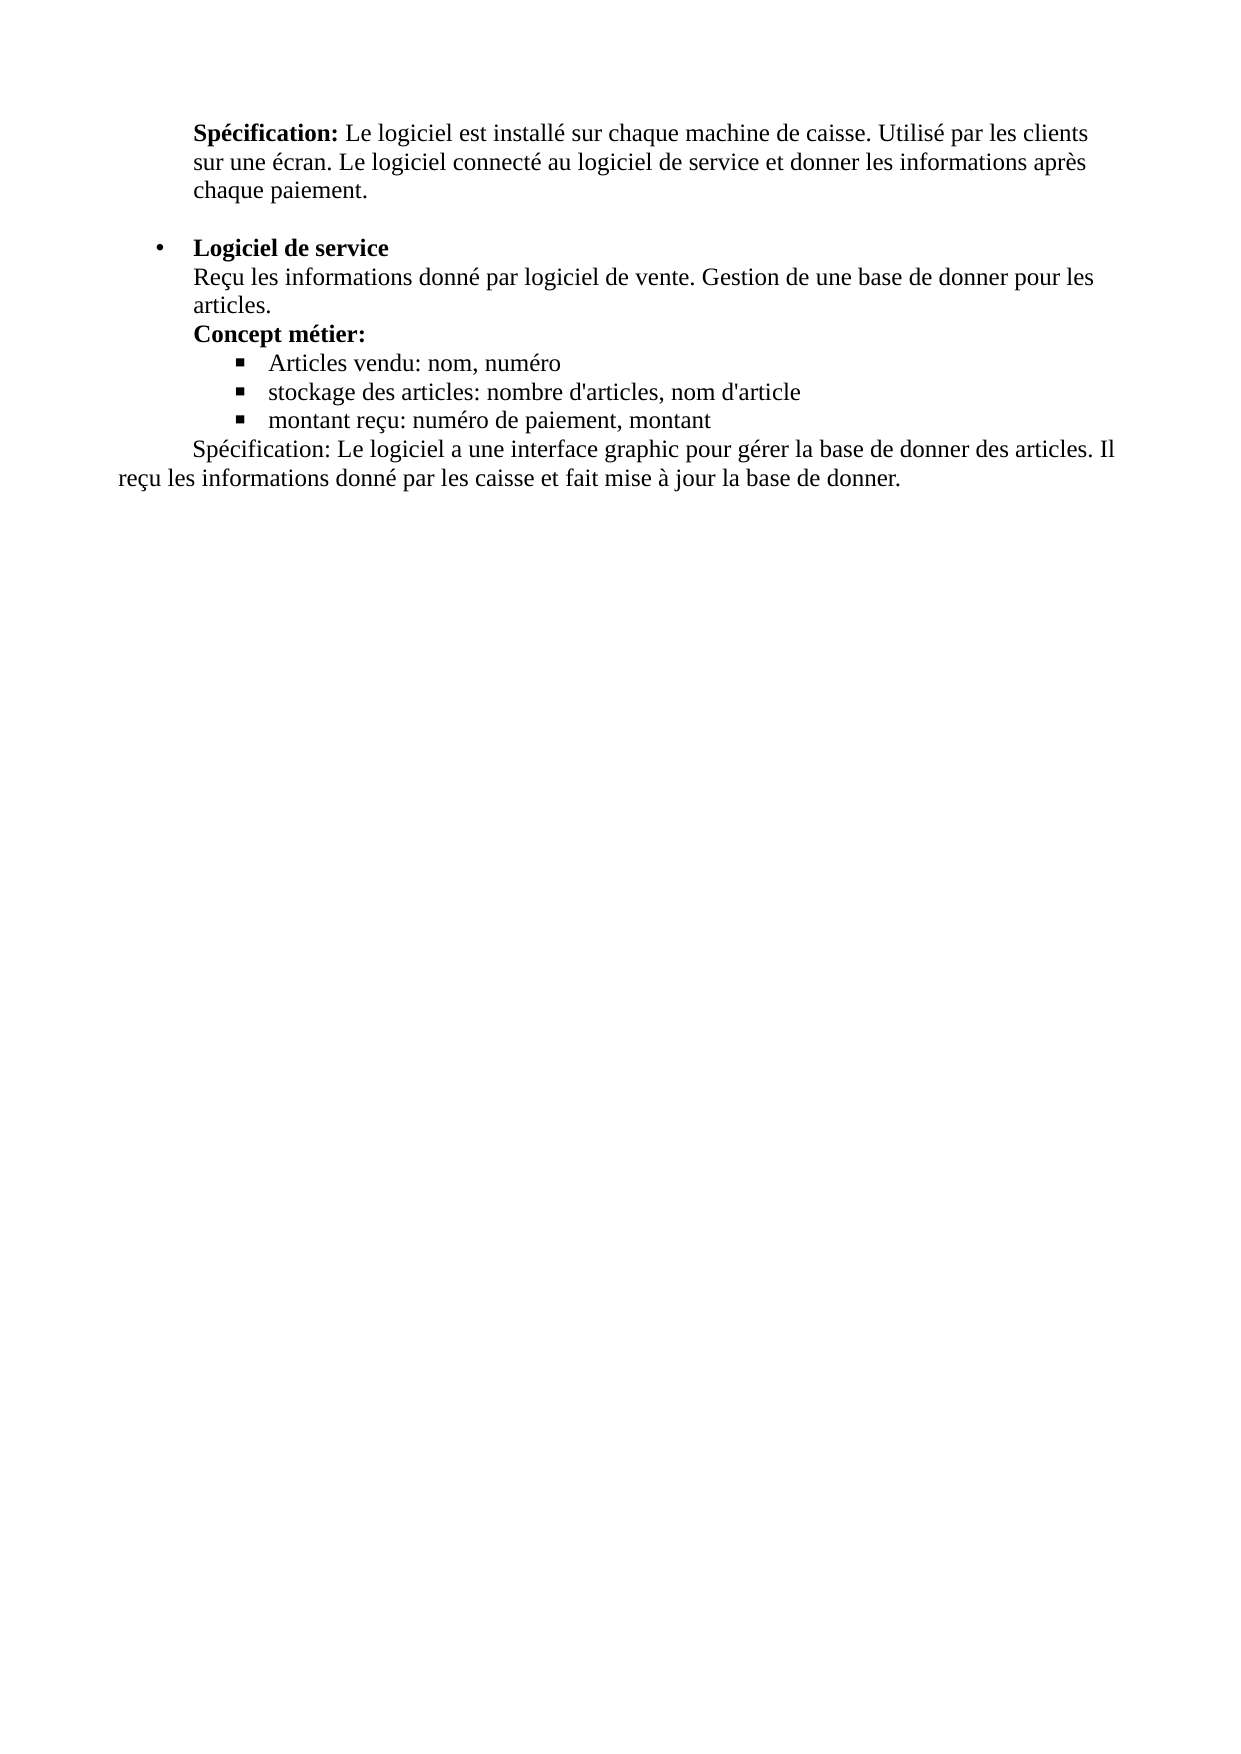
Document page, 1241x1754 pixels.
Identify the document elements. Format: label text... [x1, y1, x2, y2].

list Logiciel de service [156, 233, 1122, 262]
list Reçu les informations donné par logiciel de vente. Gestion de une base de donner pour les articles. [156, 262, 1122, 319]
list Concept métier: [156, 319, 1122, 348]
list Articles vendu: nom, numéro [231, 348, 1122, 377]
list stockage des articles: nombre d'articles, nom d'article [231, 377, 1122, 406]
list Spécification: Le logiciel est installé sur chaque machine de caisse. Utilisé par les clients sur une écran. Le logiciel connecté au logiciel de service et donner les informations après chaque paiement. [156, 118, 1122, 204]
list montant reçu: numéro de paiement, montant [231, 406, 1122, 434]
text Spécification: Le logiciel a une interface graphic pour gérer la base de donner des articles. Il reçu les informations donné par les caisse et fait mise à jour la base de donner. [118, 434, 1122, 492]
